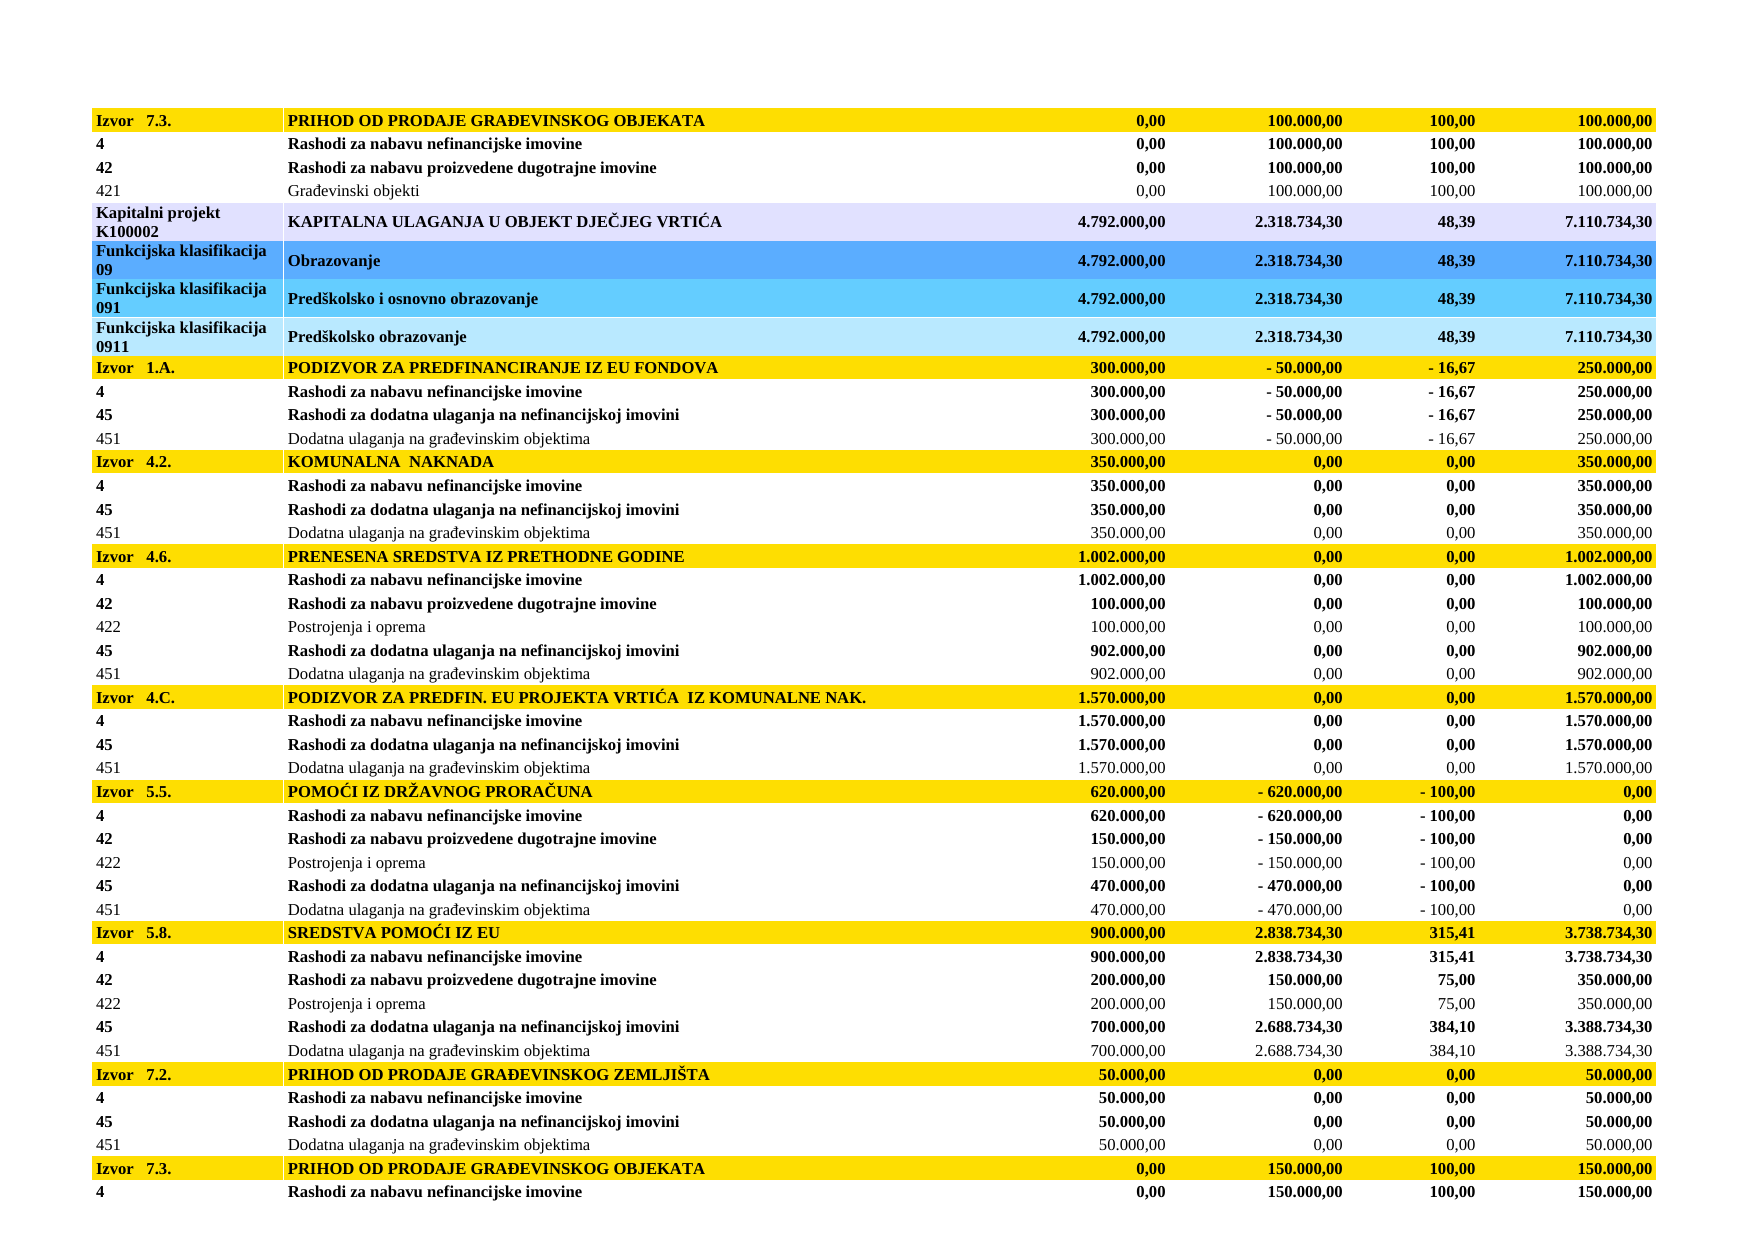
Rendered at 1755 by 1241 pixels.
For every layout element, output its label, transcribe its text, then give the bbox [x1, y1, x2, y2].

table_cell 7.110.734,30 [1479, 241, 1656, 279]
table_cell 0,00 [1479, 897, 1656, 921]
table_cell - 100,00 [1346, 803, 1479, 827]
table_cell 0,00 [1169, 474, 1346, 497]
table_cell 620.000,00 [992, 803, 1169, 827]
table_cell Funkcijska klasifikacija 09 [92, 241, 283, 279]
table_cell Rashodi za dodatna ulaganja na nefinancijskoj imovini [284, 1109, 992, 1133]
table_cell 0,00 [1479, 827, 1656, 850]
table_cell Rashodi za nabavu nefinancijske imovine [284, 944, 992, 968]
table_cell 45 [92, 403, 283, 426]
table_cell PODIZVOR ZA PREDFIN. EU PROJEKTA VRTIĆA IZ KOMUNALNE NAK. [284, 685, 992, 709]
table_cell Postrojenja i oprema [284, 615, 992, 638]
table_cell 421 [92, 179, 283, 202]
table_cell 0,00 [1346, 450, 1479, 473]
table_cell Kapitalni projekt K100002 [92, 203, 283, 241]
table_cell 1.570.000,00 [992, 733, 1169, 756]
table_cell 300.000,00 [992, 356, 1169, 379]
table_cell 384,10 [1346, 1015, 1479, 1038]
table_cell - 470.000,00 [1169, 874, 1346, 897]
table_cell 0,00 [1169, 1086, 1346, 1109]
table_cell 75,00 [1346, 968, 1479, 991]
table_cell 48,39 [1346, 279, 1479, 317]
table_cell 0,00 [1169, 591, 1346, 615]
table_cell 350.000,00 [1479, 497, 1656, 521]
table_cell - 150.000,00 [1169, 827, 1346, 850]
table_cell 100,00 [1346, 132, 1479, 155]
table_cell 42 [92, 968, 283, 991]
table_cell 300.000,00 [992, 379, 1169, 403]
table_cell 902.000,00 [1479, 638, 1656, 662]
table_cell 0,00 [1346, 662, 1479, 685]
table_cell 4 [92, 379, 283, 403]
table_cell Rashodi za nabavu proizvedene dugotrajne imovine [284, 155, 992, 179]
table_cell 620.000,00 [992, 780, 1169, 803]
table_cell - 470.000,00 [1169, 897, 1346, 921]
table_cell 350.000,00 [992, 497, 1169, 521]
table_cell Dodatna ulaganja na građevinskim objektima [284, 756, 992, 779]
table_cell 250.000,00 [1479, 379, 1656, 403]
table_cell 315,41 [1346, 921, 1479, 944]
table_cell 451 [92, 1039, 283, 1062]
table_cell 0,00 [1346, 756, 1479, 779]
table_cell 100,00 [1346, 155, 1479, 179]
table_cell 0,00 [1479, 874, 1656, 897]
table_cell 0,00 [992, 108, 1169, 132]
table_cell PRENESENA SREDSTVA IZ PRETHODNE GODINE [284, 544, 992, 568]
table_cell 100,00 [1346, 1156, 1479, 1180]
table_cell 350.000,00 [992, 474, 1169, 497]
table_cell 0,00 [992, 179, 1169, 202]
table_cell 300.000,00 [992, 403, 1169, 426]
table_cell 3.388.734,30 [1479, 1039, 1656, 1062]
table_cell 451 [92, 756, 283, 779]
table_cell 0,00 [1346, 497, 1479, 521]
table_cell 1.570.000,00 [992, 709, 1169, 732]
table_cell Rashodi za dodatna ulaganja na nefinancijskoj imovini [284, 638, 992, 662]
table_cell Rashodi za dodatna ulaganja na nefinancijskoj imovini [284, 497, 992, 521]
table_cell Dodatna ulaganja na građevinskim objektima [284, 1133, 992, 1156]
table_cell 1.002.000,00 [1479, 568, 1656, 591]
table_cell 0,00 [1169, 638, 1346, 662]
table_cell 100.000,00 [1169, 132, 1346, 155]
table_cell 2.318.734,30 [1169, 279, 1346, 317]
table_cell 0,00 [1169, 709, 1346, 732]
table_cell 150.000,00 [1169, 968, 1346, 991]
table_cell 100.000,00 [992, 591, 1169, 615]
table_cell 0,00 [1346, 568, 1479, 591]
table_cell 150.000,00 [1169, 991, 1346, 1015]
table_cell 1.570.000,00 [992, 685, 1169, 709]
table_cell - 50.000,00 [1169, 356, 1346, 379]
table_cell PRIHOD OD PRODAJE GRAĐEVINSKOG OBJEKATA [284, 1156, 992, 1180]
table_cell Izvor 4.6. [92, 544, 283, 568]
table_cell Izvor 5.5. [92, 780, 283, 803]
table_cell 100.000,00 [1479, 108, 1656, 132]
table_cell 100.000,00 [1169, 155, 1346, 179]
table_cell 100.000,00 [1479, 615, 1656, 638]
table_cell 900.000,00 [992, 944, 1169, 968]
table_cell Izvor 5.8. [92, 921, 283, 944]
table_cell 902.000,00 [1479, 662, 1656, 685]
table_cell 350.000,00 [1479, 521, 1656, 544]
table_cell Dodatna ulaganja na građevinskim objektima [284, 1039, 992, 1062]
table_cell 2.688.734,30 [1169, 1015, 1346, 1038]
table_cell 0,00 [1346, 685, 1479, 709]
table_cell 48,39 [1346, 203, 1479, 241]
table_cell 1.570.000,00 [1479, 756, 1656, 779]
table_cell 4 [92, 1180, 283, 1203]
table_cell - 50.000,00 [1169, 379, 1346, 403]
table_cell 700.000,00 [992, 1015, 1169, 1038]
table_cell 0,00 [992, 1180, 1169, 1203]
table_cell 4 [92, 1086, 283, 1109]
table_cell 150.000,00 [992, 827, 1169, 850]
table_cell Funkcijska klasifikacija 091 [92, 279, 283, 317]
table_cell 0,00 [1346, 709, 1479, 732]
table_cell 0,00 [1169, 1062, 1346, 1086]
table_cell 902.000,00 [992, 662, 1169, 685]
table_cell - 620.000,00 [1169, 803, 1346, 827]
table_cell 100.000,00 [1169, 108, 1346, 132]
table_cell KAPITALNA ULAGANJA U OBJEKT DJEČJEG VRTIĆA [284, 203, 992, 241]
table_cell Dodatna ulaganja na građevinskim objektima [284, 426, 992, 450]
table_cell 45 [92, 638, 283, 662]
table_cell - 620.000,00 [1169, 780, 1346, 803]
table_cell 0,00 [1346, 544, 1479, 568]
table_cell - 50.000,00 [1169, 426, 1346, 450]
table_cell 7.110.734,30 [1479, 203, 1656, 241]
table_cell 0,00 [1169, 544, 1346, 568]
table_cell 0,00 [1346, 474, 1479, 497]
table_cell 0,00 [1169, 756, 1346, 779]
table_cell 0,00 [1479, 850, 1656, 874]
table_cell 422 [92, 615, 283, 638]
table_cell Rashodi za nabavu nefinancijske imovine [284, 803, 992, 827]
table_cell - 50.000,00 [1169, 403, 1346, 426]
table_cell Funkcijska klasifikacija 0911 [92, 318, 283, 356]
table_cell 0,00 [1346, 733, 1479, 756]
table_cell 100.000,00 [992, 615, 1169, 638]
table_cell Rashodi za dodatna ulaganja na nefinancijskoj imovini [284, 874, 992, 897]
table_cell Rashodi za dodatna ulaganja na nefinancijskoj imovini [284, 403, 992, 426]
table_cell 0,00 [1346, 591, 1479, 615]
table_cell 4.792.000,00 [992, 241, 1169, 279]
table_cell 0,00 [1346, 521, 1479, 544]
table_cell 470.000,00 [992, 874, 1169, 897]
table_cell 100,00 [1346, 1180, 1479, 1203]
table_cell 150.000,00 [1169, 1156, 1346, 1180]
table_cell 0,00 [1169, 1109, 1346, 1133]
table_cell 4 [92, 132, 283, 155]
table_cell 300.000,00 [992, 426, 1169, 450]
table_cell 2.318.734,30 [1169, 203, 1346, 241]
table_cell KOMUNALNA NAKNADA [284, 450, 992, 473]
table_cell 100.000,00 [1479, 591, 1656, 615]
table_cell 100.000,00 [1479, 155, 1656, 179]
table_cell PRIHOD OD PRODAJE GRAĐEVINSKOG OBJEKATA [284, 108, 992, 132]
table_cell - 100,00 [1346, 897, 1479, 921]
table_cell SREDSTVA POMOĆI IZ EU [284, 921, 992, 944]
table_cell 0,00 [1346, 638, 1479, 662]
table_cell 2.318.734,30 [1169, 241, 1346, 279]
table_cell 4 [92, 803, 283, 827]
table_cell 350.000,00 [992, 521, 1169, 544]
table_cell 4 [92, 944, 283, 968]
table_cell Rashodi za nabavu nefinancijske imovine [284, 709, 992, 732]
table_cell 75,00 [1346, 991, 1479, 1015]
table_cell 200.000,00 [992, 968, 1169, 991]
table_cell 700.000,00 [992, 1039, 1169, 1062]
table_cell 900.000,00 [992, 921, 1169, 944]
table_cell 1.570.000,00 [1479, 709, 1656, 732]
table_cell 3.388.734,30 [1479, 1015, 1656, 1038]
table_cell 0,00 [1169, 733, 1346, 756]
table_cell 0,00 [1169, 685, 1346, 709]
table_cell Rashodi za nabavu nefinancijske imovine [284, 568, 992, 591]
table_cell 45 [92, 1109, 283, 1133]
table_cell 50.000,00 [1479, 1109, 1656, 1133]
table_cell - 100,00 [1346, 780, 1479, 803]
table_cell Građevinski objekti [284, 179, 992, 202]
table_cell 50.000,00 [992, 1109, 1169, 1133]
table_cell 50.000,00 [992, 1062, 1169, 1086]
table_cell 2.838.734,30 [1169, 921, 1346, 944]
table_cell 45 [92, 874, 283, 897]
table_cell Rashodi za dodatna ulaganja na nefinancijskoj imovini [284, 1015, 992, 1038]
table_cell 451 [92, 1133, 283, 1156]
table_cell Rashodi za nabavu nefinancijske imovine [284, 1086, 992, 1109]
table_cell 384,10 [1346, 1039, 1479, 1062]
table_cell 451 [92, 426, 283, 450]
table_cell 451 [92, 897, 283, 921]
table_cell - 100,00 [1346, 874, 1479, 897]
table_cell 150.000,00 [1169, 1180, 1346, 1203]
table_cell 48,39 [1346, 241, 1479, 279]
table_cell PRIHOD OD PRODAJE GRAĐEVINSKOG ZEMLJIŠTA [284, 1062, 992, 1086]
table_cell 0,00 [992, 1156, 1169, 1180]
table_cell - 16,67 [1346, 379, 1479, 403]
table_cell 0,00 [992, 155, 1169, 179]
table_cell 42 [92, 155, 283, 179]
table_cell 0,00 [1169, 521, 1346, 544]
table_cell 3.738.734,30 [1479, 944, 1656, 968]
table_cell 0,00 [1346, 1086, 1479, 1109]
table_cell 4.792.000,00 [992, 318, 1169, 356]
table_cell 350.000,00 [1479, 474, 1656, 497]
table_cell 100.000,00 [1479, 179, 1656, 202]
table_cell 0,00 [1346, 615, 1479, 638]
table_cell 7.110.734,30 [1479, 279, 1656, 317]
table_cell Rashodi za dodatna ulaganja na nefinancijskoj imovini [284, 733, 992, 756]
table_cell 42 [92, 827, 283, 850]
table_cell 42 [92, 591, 283, 615]
table_cell 50.000,00 [992, 1086, 1169, 1109]
table_cell - 100,00 [1346, 827, 1479, 850]
table_cell PODIZVOR ZA PREDFINANCIRANJE IZ EU FONDOVA [284, 356, 992, 379]
table_cell Izvor 7.3. [92, 1156, 283, 1180]
table_cell - 16,67 [1346, 426, 1479, 450]
table_cell Rashodi za nabavu nefinancijske imovine [284, 474, 992, 497]
table_cell - 150.000,00 [1169, 850, 1346, 874]
table_cell 50.000,00 [1479, 1062, 1656, 1086]
table_cell Rashodi za nabavu nefinancijske imovine [284, 132, 992, 155]
table_cell Rashodi za nabavu proizvedene dugotrajne imovine [284, 591, 992, 615]
table_cell 150.000,00 [1479, 1180, 1656, 1203]
table_cell POMOĆI IZ DRŽAVNOG PRORAČUNA [284, 780, 992, 803]
table_cell 3.738.734,30 [1479, 921, 1656, 944]
table_cell 150.000,00 [992, 850, 1169, 874]
table_cell 100,00 [1346, 179, 1479, 202]
table_cell 250.000,00 [1479, 426, 1656, 450]
table_cell 50.000,00 [1479, 1086, 1656, 1109]
table_cell 0,00 [1169, 568, 1346, 591]
table_cell 350.000,00 [1479, 968, 1656, 991]
table_cell 0,00 [1346, 1133, 1479, 1156]
table_cell 150.000,00 [1479, 1156, 1656, 1180]
table_cell 1.002.000,00 [1479, 544, 1656, 568]
table_cell 50.000,00 [992, 1133, 1169, 1156]
table_cell 7.110.734,30 [1479, 318, 1656, 356]
table_cell 100.000,00 [1479, 132, 1656, 155]
table_cell 2.688.734,30 [1169, 1039, 1346, 1062]
table_cell Obrazovanje [284, 241, 992, 279]
table_cell 250.000,00 [1479, 356, 1656, 379]
table_cell 4.792.000,00 [992, 203, 1169, 241]
table_cell 48,39 [1346, 318, 1479, 356]
table_cell 4 [92, 709, 283, 732]
table_cell 1.570.000,00 [1479, 685, 1656, 709]
table_cell 200.000,00 [992, 991, 1169, 1015]
table_cell Dodatna ulaganja na građevinskim objektima [284, 662, 992, 685]
table_cell Dodatna ulaganja na građevinskim objektima [284, 521, 992, 544]
table_cell 315,41 [1346, 944, 1479, 968]
table_cell Predškolsko i osnovno obrazovanje [284, 279, 992, 317]
table_cell Rashodi za nabavu proizvedene dugotrajne imovine [284, 968, 992, 991]
table_cell 50.000,00 [1479, 1133, 1656, 1156]
table_cell - 100,00 [1346, 850, 1479, 874]
table_cell Izvor 1.A. [92, 356, 283, 379]
table_cell Predškolsko obrazovanje [284, 318, 992, 356]
table_cell 0,00 [1169, 450, 1346, 473]
table_cell 250.000,00 [1479, 403, 1656, 426]
table_cell 350.000,00 [992, 450, 1169, 473]
table_cell Postrojenja i oprema [284, 850, 992, 874]
table_cell Rashodi za nabavu nefinancijske imovine [284, 379, 992, 403]
table_cell 0,00 [1346, 1062, 1479, 1086]
table_cell Izvor 4.C. [92, 685, 283, 709]
table_cell 100,00 [1346, 108, 1479, 132]
table_cell 4 [92, 474, 283, 497]
table_cell - 16,67 [1346, 356, 1479, 379]
table_cell 2.838.734,30 [1169, 944, 1346, 968]
table_cell Rashodi za nabavu proizvedene dugotrajne imovine [284, 827, 992, 850]
table_cell 4.792.000,00 [992, 279, 1169, 317]
table_cell 0,00 [1169, 1133, 1346, 1156]
table_cell 422 [92, 991, 283, 1015]
table_cell 45 [92, 497, 283, 521]
table_cell Izvor 4.2. [92, 450, 283, 473]
table_cell Dodatna ulaganja na građevinskim objektima [284, 897, 992, 921]
table_cell 1.002.000,00 [992, 568, 1169, 591]
table_cell 0,00 [1479, 803, 1656, 827]
table_cell Rashodi za nabavu nefinancijske imovine [284, 1180, 992, 1203]
table_cell 1.002.000,00 [992, 544, 1169, 568]
table_cell 350.000,00 [1479, 450, 1656, 473]
table_cell 0,00 [1346, 1109, 1479, 1133]
table_cell 1.570.000,00 [992, 756, 1169, 779]
table_cell 350.000,00 [1479, 991, 1656, 1015]
table_cell 100.000,00 [1169, 179, 1346, 202]
table_cell 0,00 [1169, 662, 1346, 685]
table_cell Postrojenja i oprema [284, 991, 992, 1015]
table_cell 451 [92, 662, 283, 685]
table_cell 1.570.000,00 [1479, 733, 1656, 756]
table_cell 45 [92, 733, 283, 756]
table_cell 902.000,00 [992, 638, 1169, 662]
table_cell 422 [92, 850, 283, 874]
table_cell 0,00 [1169, 615, 1346, 638]
table_cell Izvor 7.2. [92, 1062, 283, 1086]
table_cell 0,00 [992, 132, 1169, 155]
table_cell 451 [92, 521, 283, 544]
table_cell 0,00 [1169, 497, 1346, 521]
table_cell 2.318.734,30 [1169, 318, 1346, 356]
table_cell 0,00 [1479, 780, 1656, 803]
table_cell Izvor 7.3. [92, 108, 283, 132]
table_cell 45 [92, 1015, 283, 1038]
table_cell - 16,67 [1346, 403, 1479, 426]
table_cell 470.000,00 [992, 897, 1169, 921]
table_cell 4 [92, 568, 283, 591]
